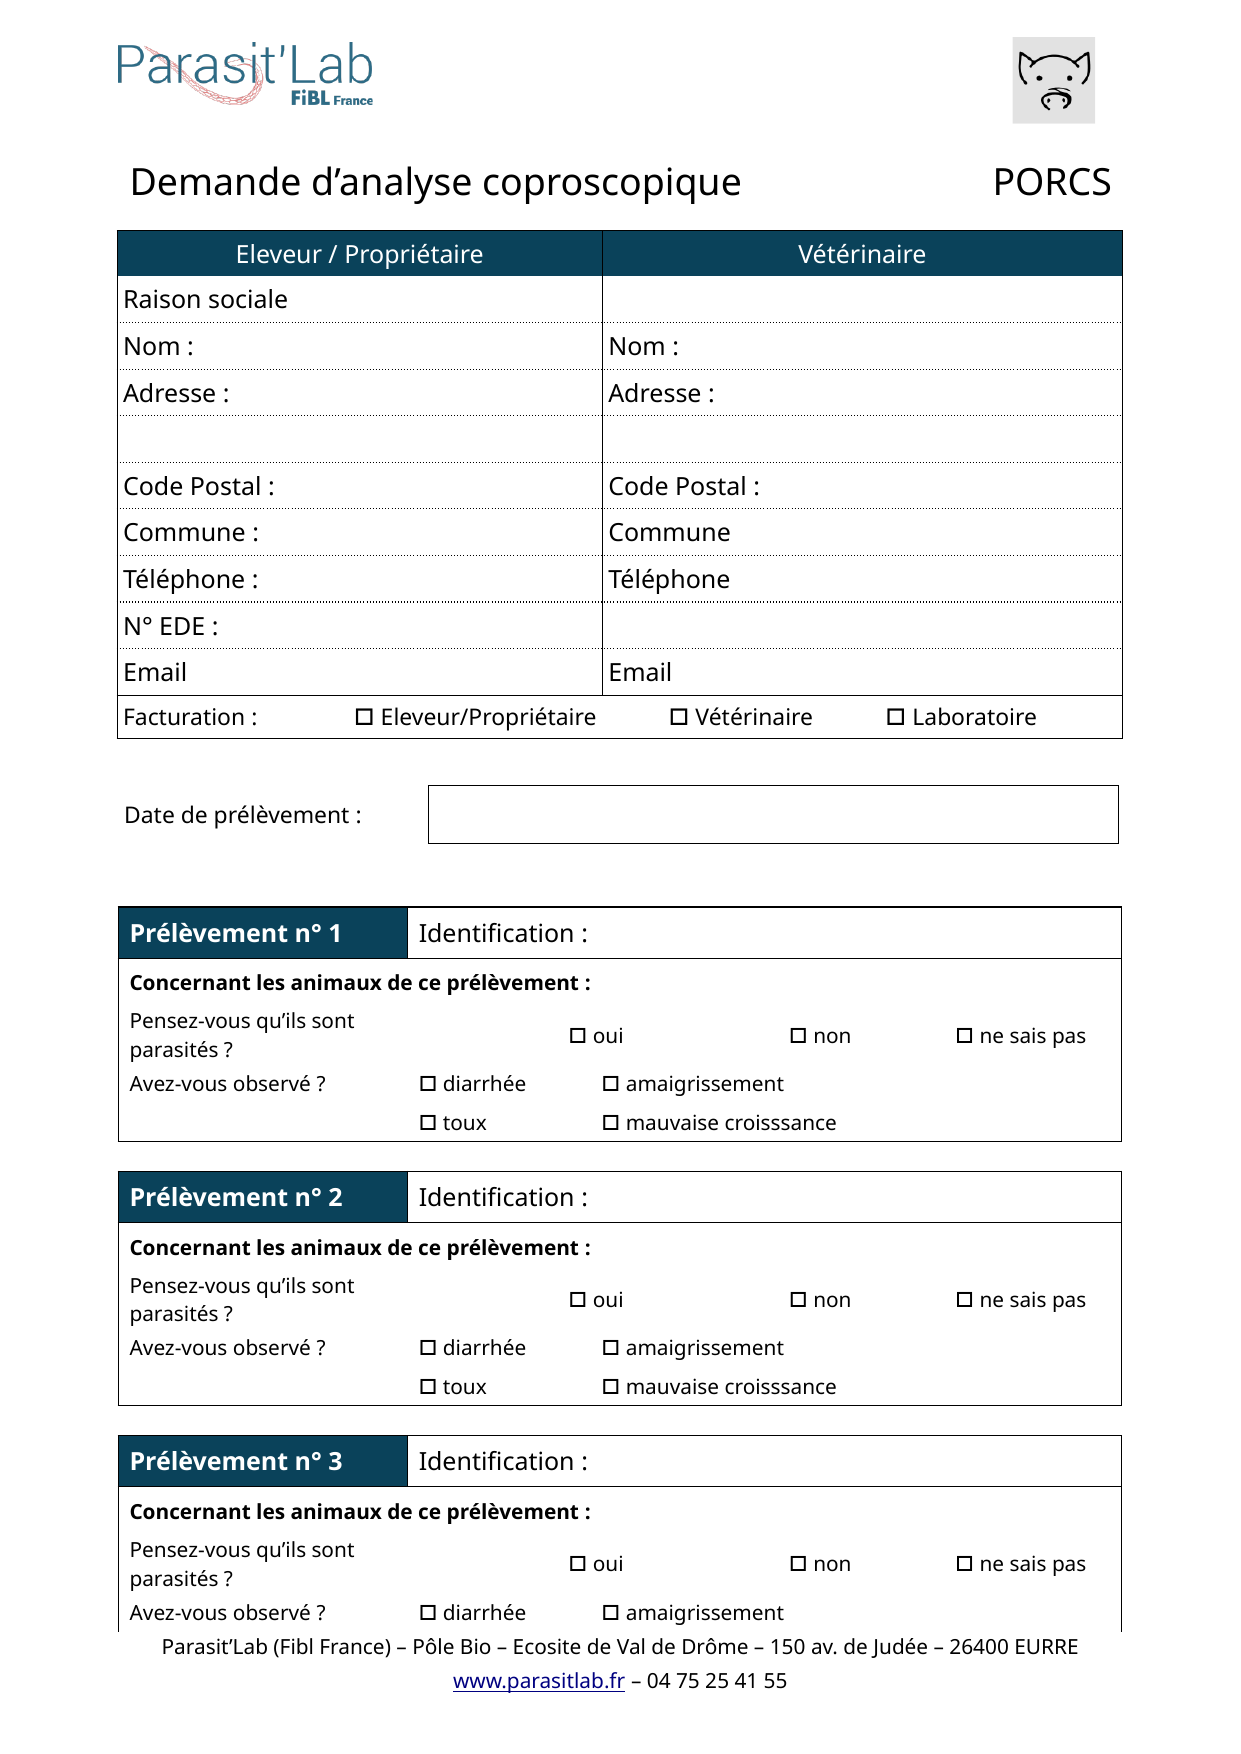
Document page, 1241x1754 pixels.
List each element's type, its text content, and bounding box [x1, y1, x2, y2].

table_cell  Laboratoire [884, 696, 1122, 738]
table_cell Email [603, 648, 1122, 694]
table_header Date de prélèvement : [118, 785, 428, 843]
table_header Identification : [408, 908, 720, 958]
table_cell Concernant les animaux de ce prélèvement : [119, 1487, 1121, 1535]
table_cell [871, 1592, 1121, 1632]
table_cell Pensez-vous qu’ils sont parasités ? [119, 1535, 472, 1592]
table_cell  Eleveur/Propriétaire [353, 696, 663, 738]
table_cell  mauvaise croisssance [590, 1104, 871, 1141]
table_cell [871, 1064, 1121, 1103]
table_cell  ne sais pas [920, 1271, 1121, 1328]
table_header [720, 1436, 1121, 1486]
table_cell Commune : [118, 508, 602, 555]
table_cell Adresse : [118, 369, 602, 415]
table_cell Code Postal : [118, 462, 602, 508]
table_cell  oui [472, 1535, 720, 1592]
table_cell [603, 276, 1122, 322]
table_cell  oui [472, 1271, 720, 1328]
table_cell Avez-vous observé ? [119, 1592, 407, 1632]
table_cell  toux [407, 1368, 590, 1405]
table_cell Email [118, 648, 602, 694]
table_cell  oui [472, 1007, 720, 1063]
table_cell  toux [407, 1104, 590, 1141]
table_cell [119, 1104, 407, 1141]
table_cell Facturation : [118, 696, 353, 738]
table_cell Commune [603, 508, 1122, 555]
table_header Identification : [408, 1172, 720, 1222]
table_cell [871, 1104, 1121, 1141]
table_cell [119, 1368, 407, 1405]
table_cell  amaigrissement [590, 1328, 871, 1368]
table_header [720, 1172, 1121, 1222]
table_header Eleveur / Propriétaire [118, 231, 602, 276]
table_cell  non [720, 1271, 920, 1328]
table_cell Téléphone : [118, 555, 602, 601]
table_header Prélèvement n° 2 [119, 1172, 407, 1222]
table_cell Pensez-vous qu’ils sont parasités ? [119, 1271, 472, 1328]
table_cell N° EDE : [118, 601, 602, 648]
table_header Prélèvement n° 3 [119, 1436, 407, 1486]
table_header PORCS [822, 155, 1123, 206]
table_cell  mauvaise croisssance [590, 1368, 871, 1405]
table_cell  Vétérinaire [663, 696, 884, 738]
table_cell [871, 1328, 1121, 1368]
table_cell [603, 415, 1122, 462]
table_header Vétérinaire [603, 231, 1122, 276]
table_cell  ne sais pas [920, 1007, 1121, 1063]
table_cell Adresse : [603, 369, 1122, 415]
table_header [429, 786, 1118, 843]
table_cell Concernant les animaux de ce prélèvement : [119, 959, 1121, 1007]
table_cell  diarrhée [407, 1592, 590, 1632]
table_cell [118, 415, 602, 462]
table_cell  non [720, 1007, 920, 1063]
table_header Prélèvement n° 1 [119, 908, 407, 958]
table_cell Raison sociale [118, 276, 602, 322]
table_cell Code Postal : [603, 462, 1122, 508]
table_cell [871, 1368, 1121, 1405]
table_cell Avez-vous observé ? [119, 1328, 407, 1368]
table_cell  diarrhée [407, 1328, 590, 1368]
table_cell  non [720, 1535, 920, 1592]
table_cell  amaigrissement [590, 1064, 871, 1103]
table_cell Téléphone [603, 555, 1122, 601]
table_cell Concernant les animaux de ce prélèvement : [119, 1223, 1121, 1271]
table_header Identification : [408, 1436, 720, 1486]
table_header Demande d’analyse coproscopique [118, 155, 822, 206]
table_cell Nom : [118, 322, 602, 368]
table_cell Avez-vous observé ? [119, 1064, 407, 1103]
table_cell  ne sais pas [920, 1535, 1121, 1592]
table_cell Nom : [603, 322, 1122, 368]
table_cell Pensez-vous qu’ils sont parasités ? [119, 1007, 472, 1063]
table_cell  amaigrissement [590, 1592, 871, 1632]
table_header [720, 908, 1121, 958]
table_cell [603, 601, 1122, 648]
table_cell  diarrhée [407, 1064, 590, 1103]
